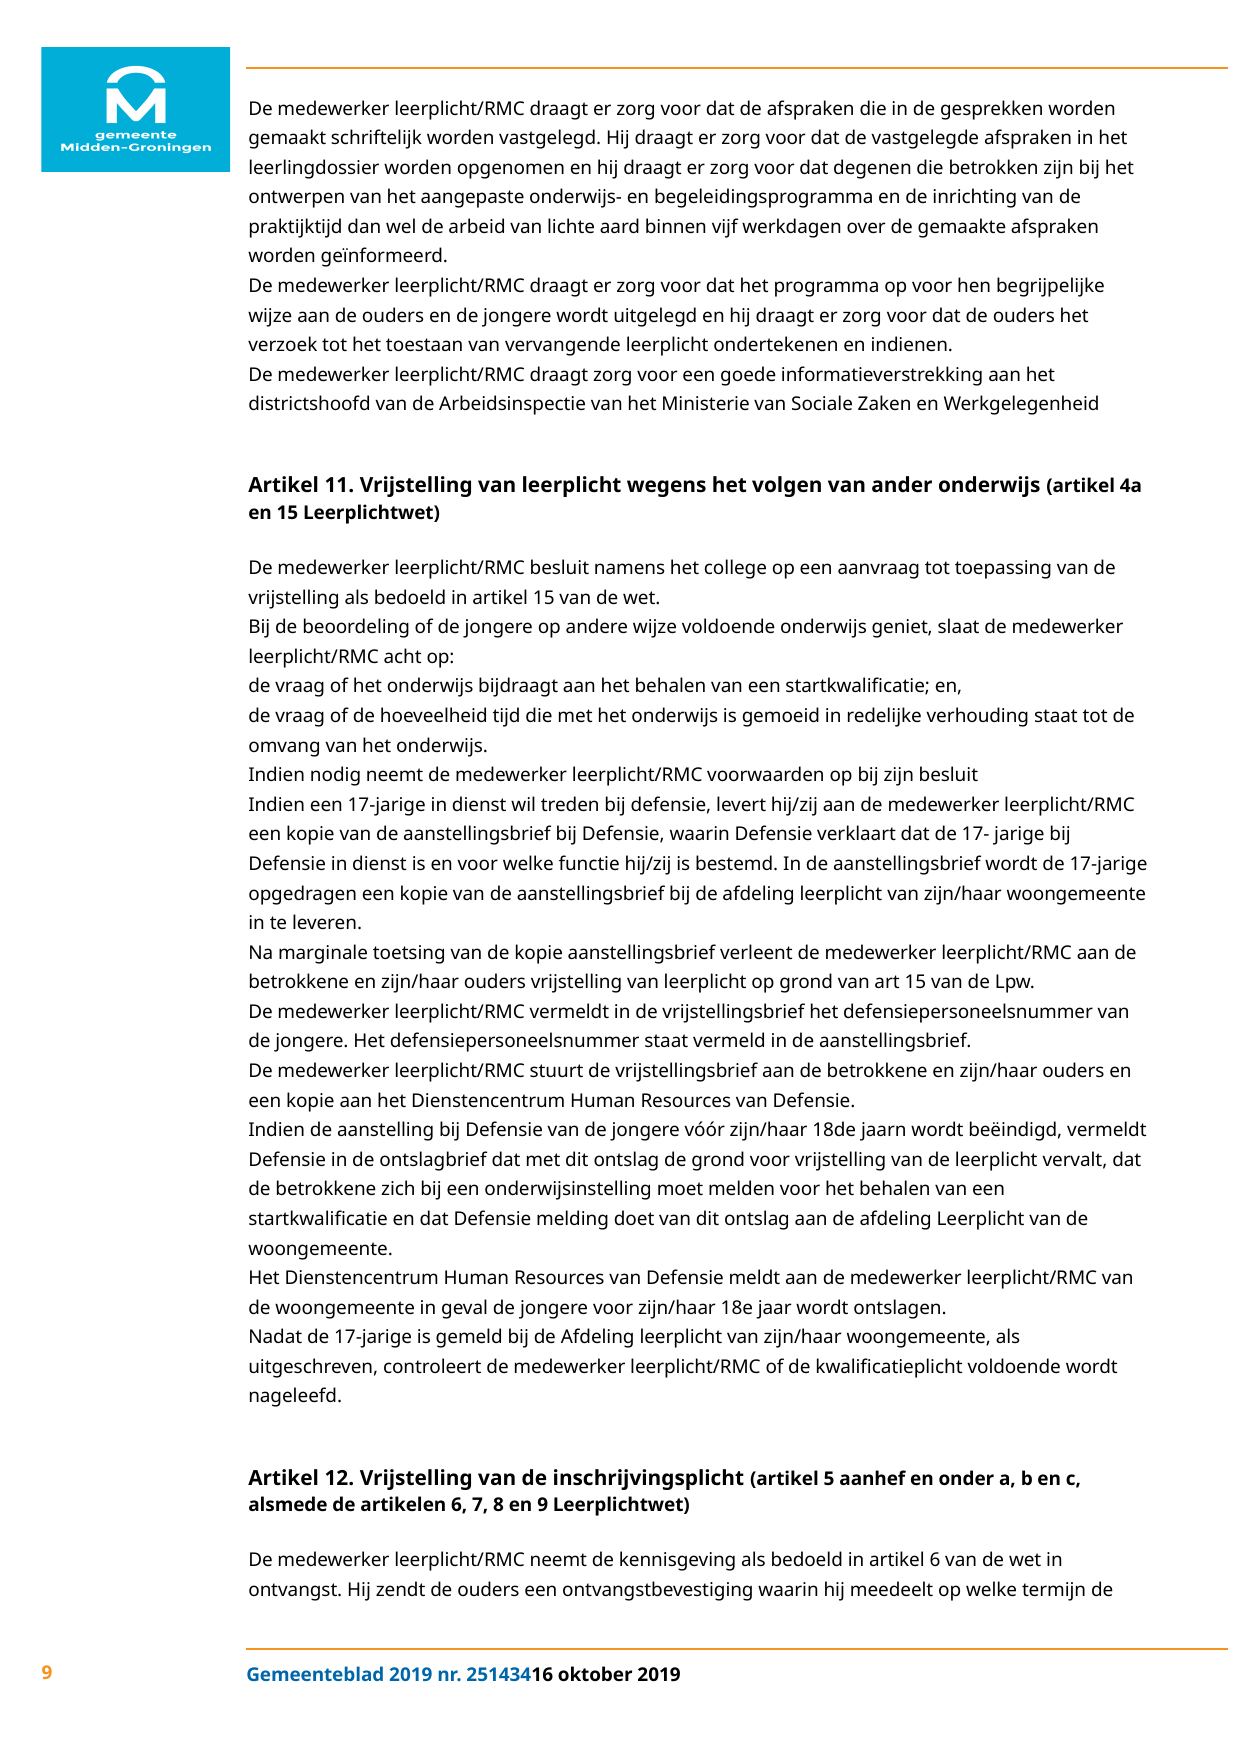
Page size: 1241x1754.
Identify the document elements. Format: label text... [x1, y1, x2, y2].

text De medewerker leerplicht/RMC stuurt de vrijstellingsbrief aan de betrokkene en zijn/haar ouders en een kopie aan het Dienstencentrum Human Resources van Defensie. [248, 1057, 1152, 1113]
text Artikel 12. Vrijstelling van de inschrijvingsplicht (artikel 5 aanhef en onder a, b en c, alsmede de artikelen 6, 7, 8 en 9 Leerplichtwet) [248, 1463, 1152, 1517]
picture [107, 89, 165, 122]
text Bij de beoordeling of de jongere op andere wijze voldoende onderwijs geniet, slaat de medewerker leerplicht/RMC acht op: [248, 613, 1152, 669]
picture [108, 66, 164, 82]
text startkwalificatie en dat Defensie melding doet van dit ontslag aan de afdeling Leerplicht van de woongemeente. [248, 1205, 1152, 1261]
text Na marginale toetsing van de kopie aanstellingsbrief verleent de medewerker leerplicht/RMC aan de betrokkene en zijn/haar ouders vrijstelling van leerplicht op grond van art 15 van de Lpw. [248, 939, 1152, 994]
text Het Dienstencentrum Human Resources van Defensie meldt aan de medewerker leerplicht/RMC van de woongemeente in geval de jongere voor zijn/haar 18e jaar wordt ontslagen. [248, 1264, 1152, 1320]
text De medewerker leerplicht/RMC neemt de kennisgeving als bedoeld in artikel 6 van de wet in ontvangst. Hij zendt de ouders een ontvangstbevestiging waarin hij meedeelt op welke termijn de [248, 1546, 1152, 1602]
text Indien nodig neemt de medewerker leerplicht/RMC voorwaarden op bij zijn besluit [248, 761, 1152, 787]
text De medewerker leerplicht/RMC draagt zorg voor een goede informatieverstrekking aan het districtshoofd van de Arbeidsinspectie van het Ministerie van Sociale Zaken en Werkgelegenheid [248, 361, 1152, 416]
text Indien de aanstelling bij Defensie van de jongere vóór zijn/haar 18de jaarn wordt beëindigd, vermeldt Defensie in de ontslagbrief dat met dit ontslag de grond voor vrijstelling van de leerplicht vervalt, dat de betrokkene zich bij een onderwijsinstelling moet melden voor het behalen van een [248, 1116, 1152, 1201]
text De medewerker leerplicht/RMC vermeldt in de vrijstellingsbrief het defensiepersoneelsnummer van de jongere. Het defensiepersoneelsnummer staat vermeld in de aanstellingsbrief. [248, 998, 1152, 1053]
text De medewerker leerplicht/RMC draagt er zorg voor dat het programma op voor hen begrijpelijke wijze aan de ouders en de jongere wordt uitgelegd en hij draagt er zorg voor dat de ouders het verzoek tot het toestaan van vervangende leerplicht ondertekenen en indienen. [248, 272, 1152, 357]
text Nadat de 17-jarige is gemeld bij de Afdeling leerplicht van zijn/haar woongemeente, als uitgeschreven, controleert de medewerker leerplicht/RMC of de kwalificatieplicht voldoende wordt nageleefd. [248, 1323, 1152, 1408]
text De medewerker leerplicht/RMC besluit namens het college op een aanvraag tot toepassing van de vrijstelling als bedoeld in artikel 15 van de wet. [248, 554, 1152, 610]
text Indien een 17-jarige in dienst wil treden bij defensie, levert hij/zij aan de medewerker leerplicht/RMC een kopie van de aanstellingsbrief bij Defensie, waarin Defensie verklaart dat de 17- jarige bij Defensie in dienst is en voor welke functie hij/zij is bestemd. In de aanstellingsbrief wordt de 17-jarige opgedragen een kopie van de aanstellingsbrief bij de afdeling leerplicht van zijn/haar woongemeente in te leveren. [248, 791, 1152, 935]
picture [184, 146, 190, 153]
text Artikel 11. Vrijstelling van leerplicht wegens het volgen van ander onderwijs (artikel 4a en 15 Leerplichtwet) [248, 471, 1152, 525]
text De medewerker leerplicht/RMC draagt er zorg voor dat de afspraken die in de gesprekken worden gemaakt schriftelijk worden vastgelegd. Hij draagt er zorg voor dat de vastgelegde afspraken in het leerlingdossier worden opgenomen en hij draagt er zorg voor dat degenen die betrokken zijn bij het ontwerpen van het aangepaste onderwijs- en begeleidingsprogramma en de inrichting van de praktijktijd dan wel de arbeid van lichte aard binnen vijf werkdagen over de gemaakte afspraken worden geïnformeerd. [248, 95, 1152, 268]
text de vraag of de hoeveelheid tijd die met het onderwijs is gemoeid in redelijke verhouding staat tot de omvang van het onderwijs. [248, 702, 1152, 758]
text de vraag of het onderwijs bijdraagt aan het behalen van een startkwalificatie; en, [248, 673, 1152, 698]
